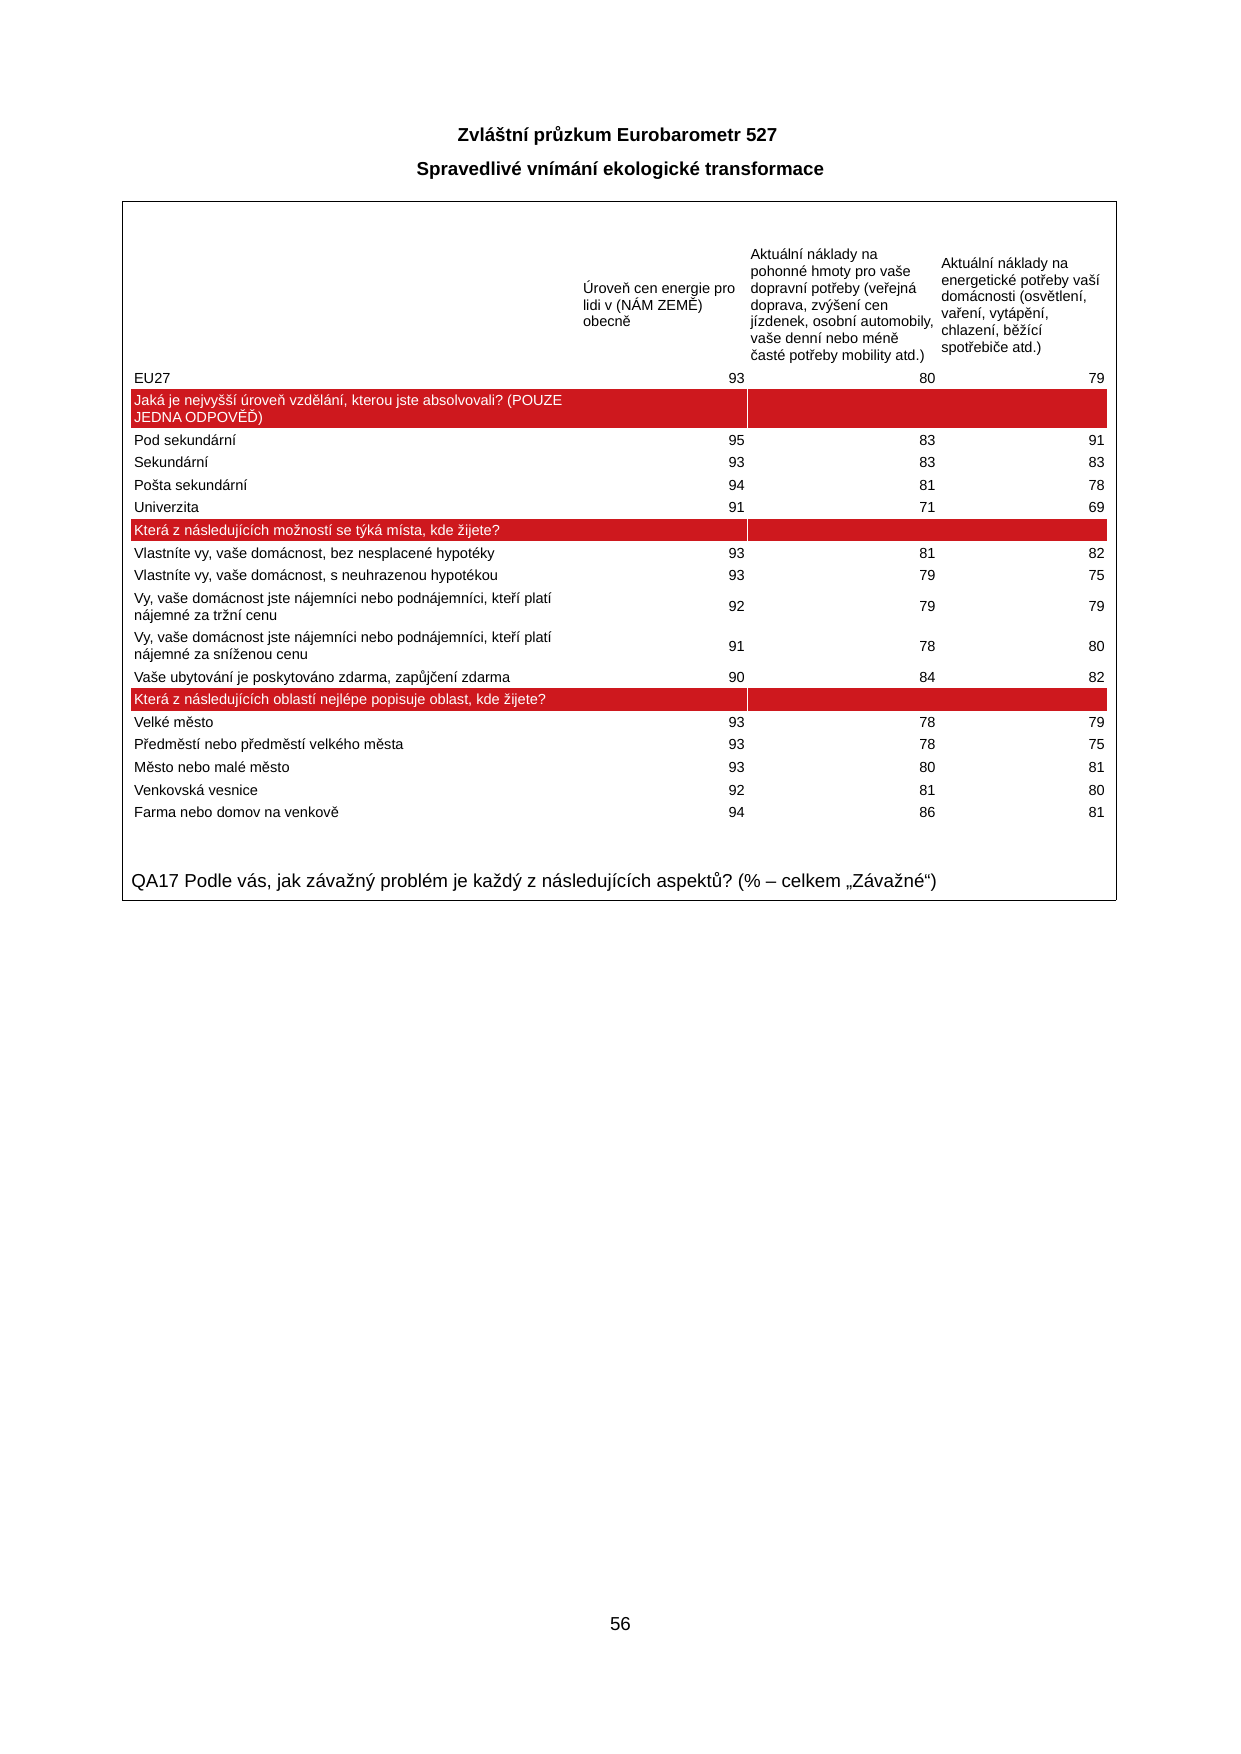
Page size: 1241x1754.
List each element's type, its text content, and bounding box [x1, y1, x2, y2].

table_cell 93 [580, 564, 747, 587]
table_cell 92 [580, 778, 747, 801]
table_cell 79 [938, 711, 1107, 733]
table_cell Která z následujících oblastí nejlépe popisuje oblast, kde žijete? [131, 688, 580, 711]
table_cell [580, 688, 747, 711]
table_cell Vlastníte vy, vaše domácnost, s neuhrazenou hypotékou [131, 564, 580, 587]
table_cell 81 [748, 541, 938, 564]
table_cell Vaše ubytování je poskytováno zdarma, zapůjčení zdarma [131, 665, 580, 688]
table_cell 94 [580, 474, 747, 496]
table_cell 80 [938, 778, 1107, 801]
table_cell 81 [938, 756, 1107, 778]
table_cell [580, 389, 747, 428]
table_cell Vy, vaše domácnost jste nájemníci nebo podnájemníci, kteří platí nájemné za tržní cenu [131, 587, 580, 626]
table_cell 69 [938, 496, 1107, 519]
table_cell 84 [748, 665, 938, 688]
table_cell 91 [938, 428, 1107, 451]
table_cell 81 [748, 778, 938, 801]
table_cell Vy, vaše domácnost jste nájemníci nebo podnájemníci, kteří platí nájemné za sníženou cenu [131, 626, 580, 665]
table_cell Vlastníte vy, vaše domácnost, bez nesplacené hypotéky [131, 541, 580, 564]
table_cell Pošta sekundární [131, 474, 580, 496]
table_cell 80 [938, 626, 1107, 665]
table_cell Venkovská vesnice [131, 778, 580, 801]
table_cell 90 [580, 665, 747, 688]
table_cell 92 [580, 587, 747, 626]
table_cell 81 [938, 801, 1107, 823]
table_cell 83 [748, 451, 938, 473]
table_cell 95 [580, 428, 747, 451]
table_cell 83 [938, 451, 1107, 473]
table_cell 78 [748, 711, 938, 733]
table_cell Farma nebo domov na venkově [131, 801, 580, 823]
text QA17 Podle vás, jak závažný problém je každý z následujících aspektů? (% – celkem „Závažné“) [131, 869, 1107, 891]
table_cell 93 [580, 733, 747, 756]
table_cell Univerzita [131, 496, 580, 519]
table_cell 94 [580, 801, 747, 823]
table_cell [748, 519, 938, 541]
table_cell 82 [938, 541, 1107, 564]
table_cell Sekundární [131, 451, 580, 473]
table_cell Jaká je nejvyšší úroveň vzdělání, kterou jste absolvovali? (POUZE JEDNA ODPOVĚĎ) [131, 389, 580, 428]
table_cell 79 [748, 564, 938, 587]
table_cell Předměstí nebo předměstí velkého města [131, 733, 580, 756]
table_cell [938, 688, 1107, 711]
table_cell 75 [938, 564, 1107, 587]
table_header [131, 243, 580, 366]
table_cell [938, 519, 1107, 541]
table_cell 78 [938, 474, 1107, 496]
table_cell 79 [938, 587, 1107, 626]
table_cell 81 [748, 474, 938, 496]
table_cell Velké město [131, 711, 580, 733]
table_cell 93 [580, 756, 747, 778]
table_cell Pod sekundární [131, 428, 580, 451]
table_cell 86 [748, 801, 938, 823]
table_header Úroveň cen energie pro lidi v (NÁM ZEMĚ) obecně [580, 243, 747, 366]
table_cell 71 [748, 496, 938, 519]
table_cell 80 [748, 366, 938, 389]
table_cell 91 [580, 496, 747, 519]
table_cell 93 [580, 711, 747, 733]
table_cell 78 [748, 626, 938, 665]
table_cell 75 [938, 733, 1107, 756]
table_cell Město nebo malé město [131, 756, 580, 778]
table_cell 93 [580, 541, 747, 564]
table_cell Která z následujících možností se týká místa, kde žijete? [131, 519, 580, 541]
table_cell 80 [748, 756, 938, 778]
table_cell 78 [748, 733, 938, 756]
table_cell 79 [938, 366, 1107, 389]
table_cell [938, 389, 1107, 428]
table_cell 83 [748, 428, 938, 451]
table_cell [748, 389, 938, 428]
table_header Aktuální náklady na energetické potřeby vaší domácnosti (osvětlení, vaření, vytápění, chlazení, běžící spotřebiče atd.) [938, 243, 1107, 366]
table_cell [748, 688, 938, 711]
table_cell 93 [580, 366, 747, 389]
table_cell 79 [748, 587, 938, 626]
table_cell 82 [938, 665, 1107, 688]
table_cell 93 [580, 451, 747, 473]
table_cell [580, 519, 747, 541]
table_cell EU27 [131, 366, 580, 389]
table_cell 91 [580, 626, 747, 665]
table_header Aktuální náklady na pohonné hmoty pro vaše dopravní potřeby (veřejná doprava, zvýšení cen jízdenek, osobní automobily, vaše denní nebo méně časté potřeby mobility atd.) [748, 243, 938, 366]
